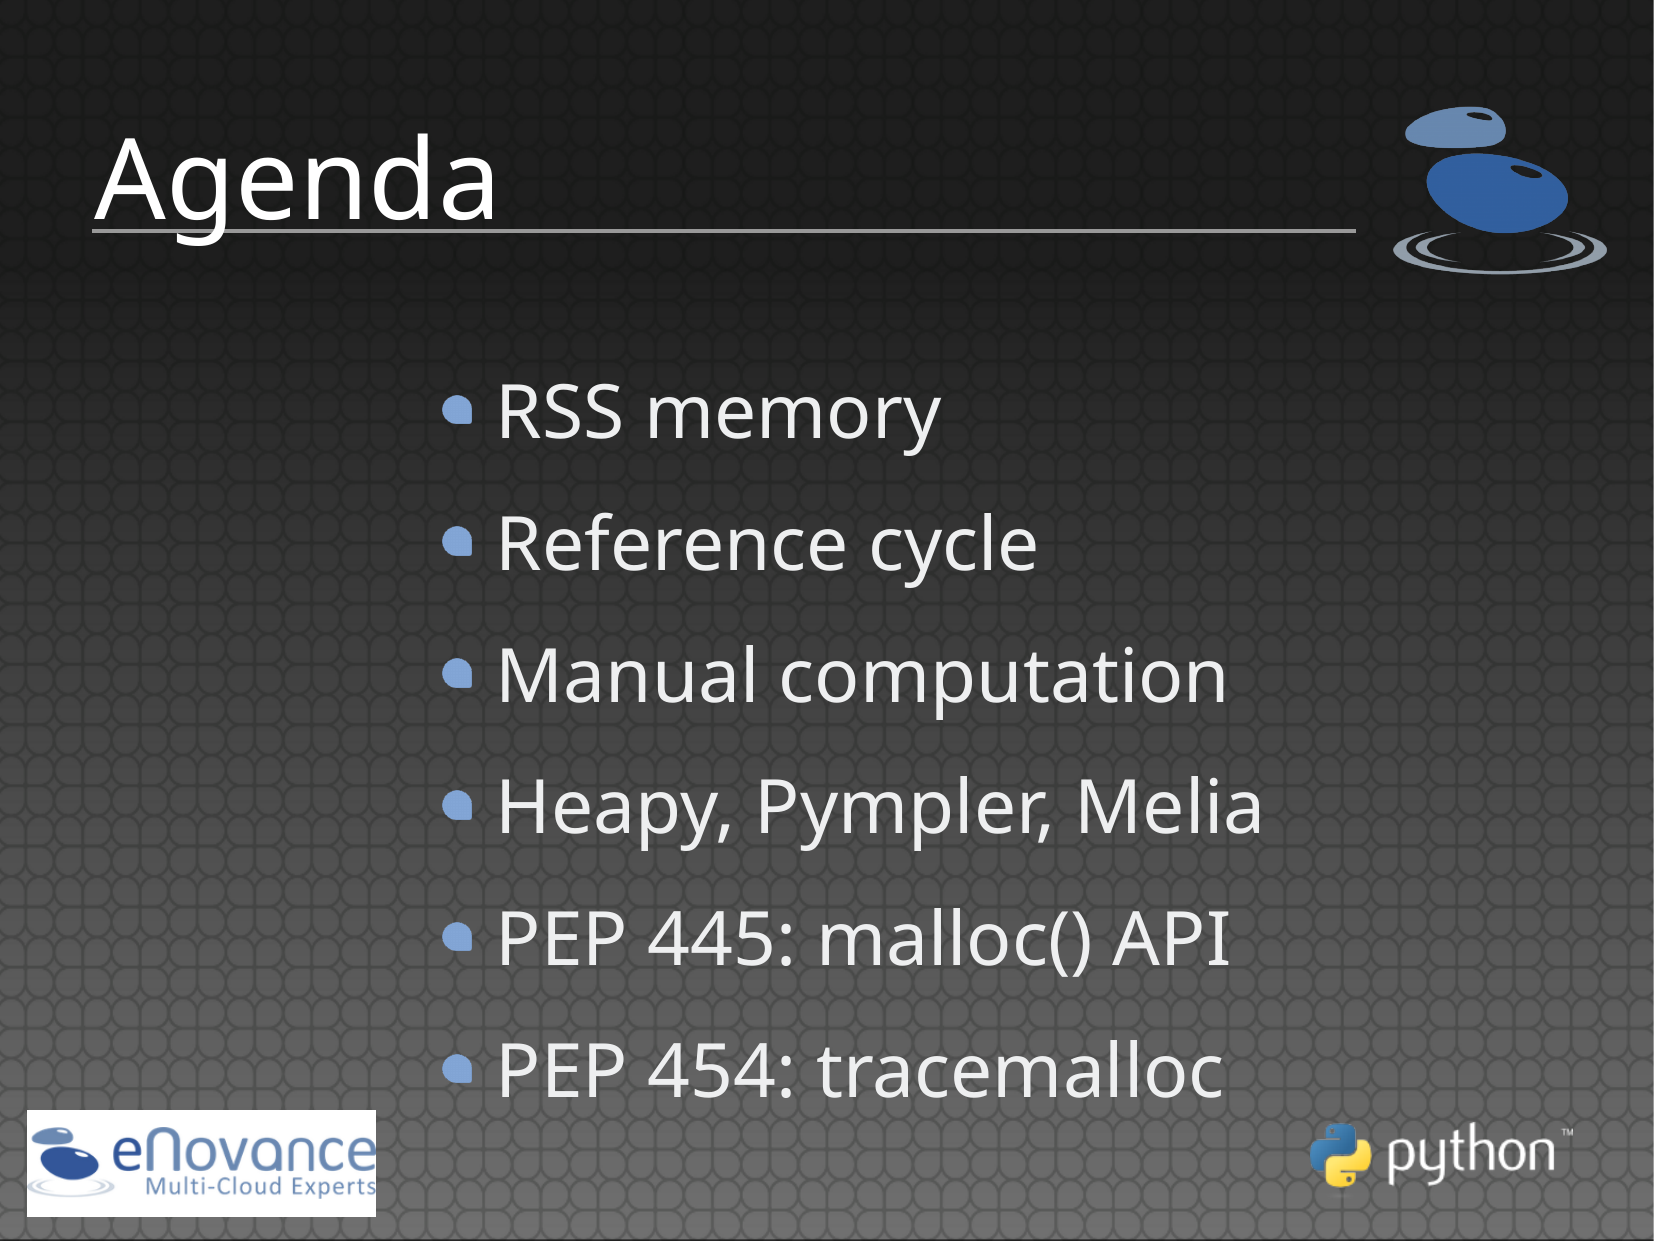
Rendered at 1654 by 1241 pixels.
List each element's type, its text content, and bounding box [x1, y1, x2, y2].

list RSS memory Reference cycle Manual computation Heapy, Pympler, Melia PEP 445: malloc() API PEP 454: tracemalloc [425, 358, 1571, 1094]
title Agenda [94, 100, 1426, 251]
picture [0, 0, 1654, 1241]
